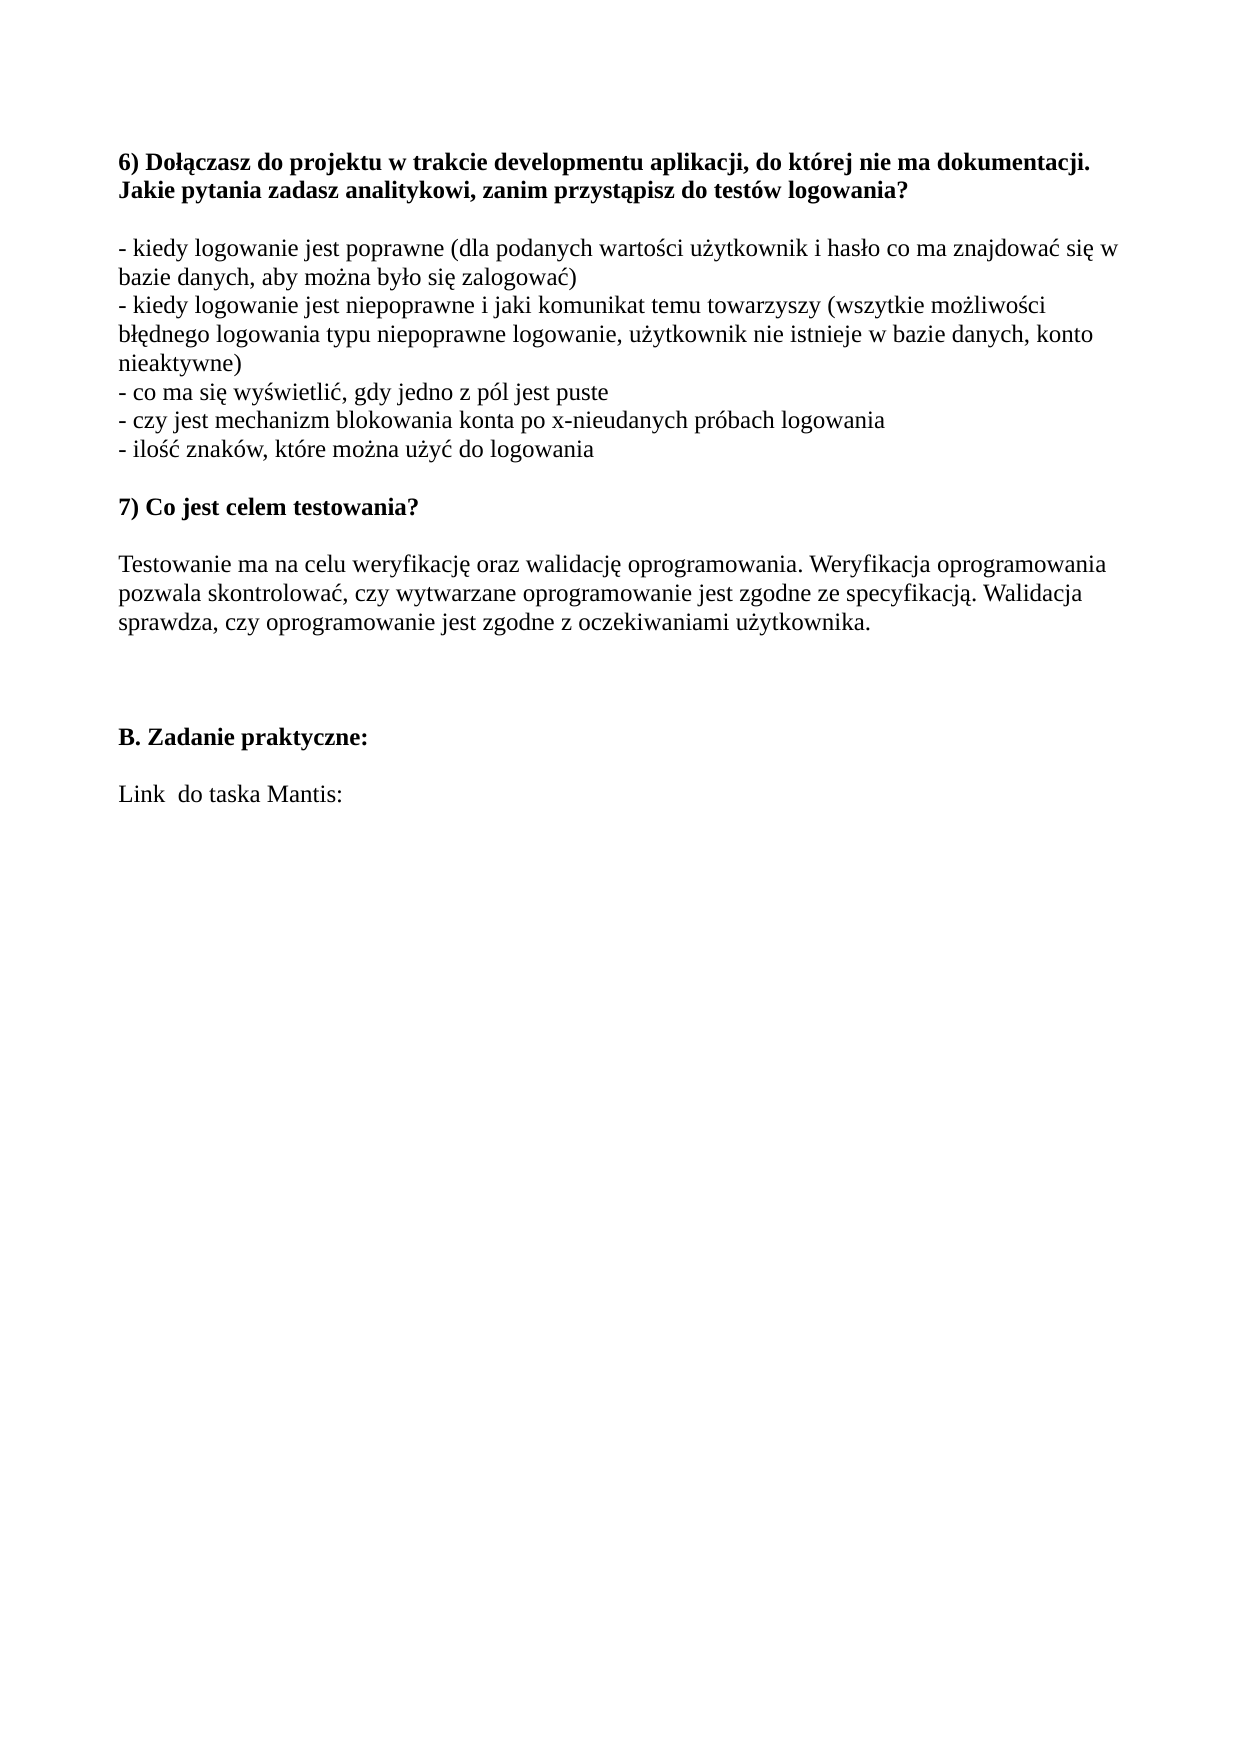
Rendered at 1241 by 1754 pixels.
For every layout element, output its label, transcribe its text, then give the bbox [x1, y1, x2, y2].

text - czy jest mechanizm blokowania konta po x-nieudanych próbach logowania [118, 406, 1122, 434]
text - kiedy logowanie jest poprawne (dla podanych wartości użytkownik i hasło co ma znajdować się w bazie danych, aby można było się zalogować) [118, 233, 1122, 291]
text 6) Dołączasz do projektu w trakcie developmentu aplikacji, do której nie ma dokumentacji. Jakie pytania zadasz analitykowi, zanim przystąpisz do testów logowania? [118, 147, 1122, 204]
text - co ma się wyświetlić, gdy jedno z pól jest puste [118, 377, 1122, 406]
text - kiedy logowanie jest niepoprawne i jaki komunikat temu towarzyszy (wszytkie możliwości błędnego logowania typu niepoprawne logowanie, użytkownik nie istnieje w bazie danych, konto nieaktywne) [118, 291, 1122, 377]
text B. Zadanie praktyczne: [118, 722, 1122, 751]
text Link do taska Mantis: [118, 779, 1122, 808]
text Testowanie ma na celu weryfikację oraz walidację oprogramowania. Weryfikacja oprogramowania pozwala skontrolować, czy wytwarzane oprogramowanie jest zgodne ze specyfikacją. Walidacja sprawdza, czy oprogramowanie jest zgodne z oczekiwaniami użytkownika. [118, 549, 1122, 636]
text 7) Co jest celem testowania? [118, 492, 1122, 521]
text - ilość znaków, które można użyć do logowania [118, 434, 1122, 463]
